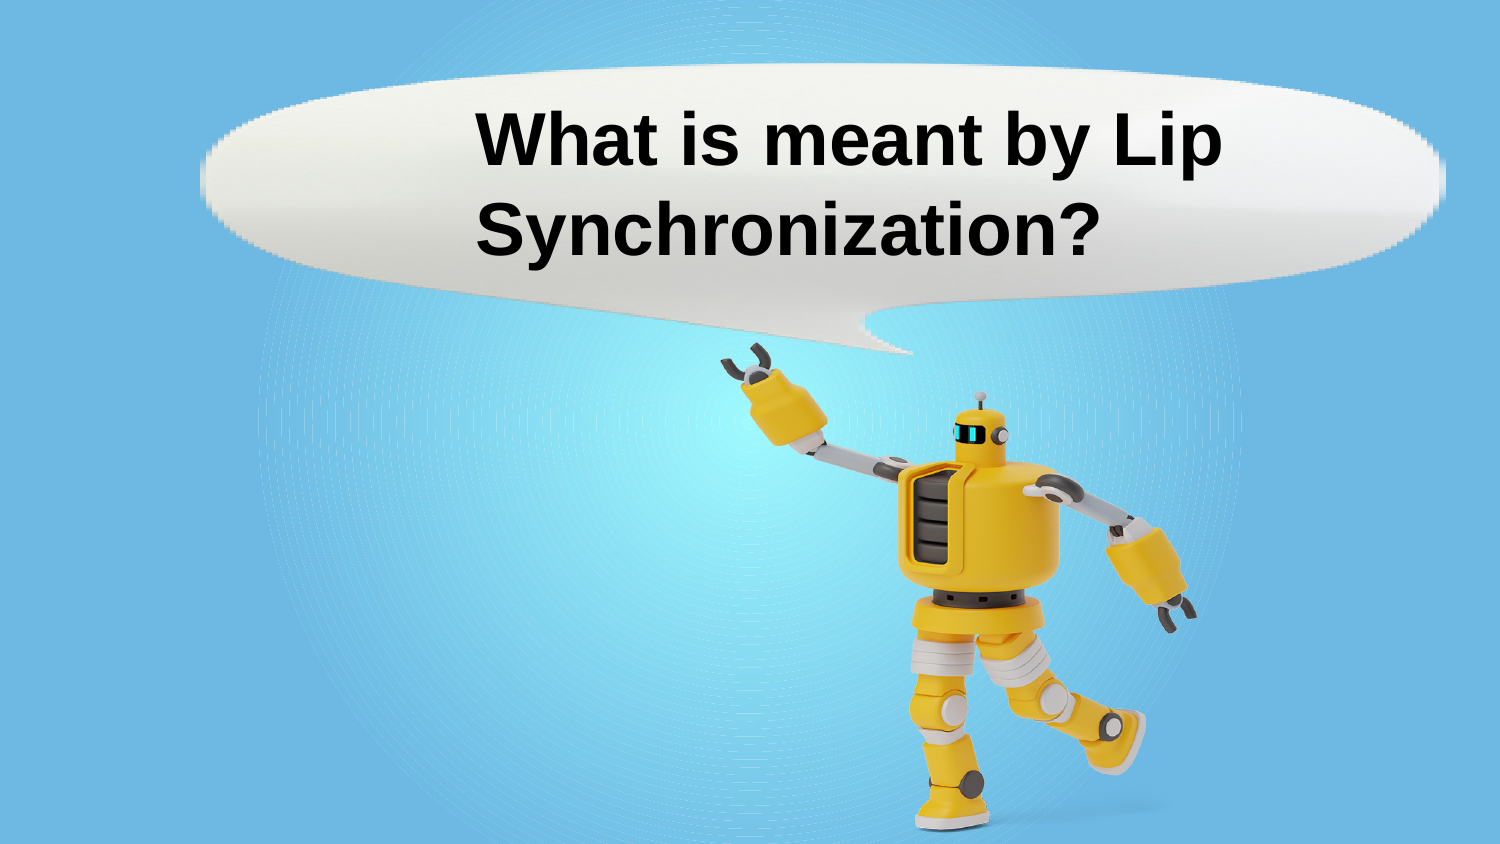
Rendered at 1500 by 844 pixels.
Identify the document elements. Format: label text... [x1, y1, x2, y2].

picture [200, 63, 1446, 833]
text_box What is meant by Lip Synchronization? [460, 82, 1264, 266]
